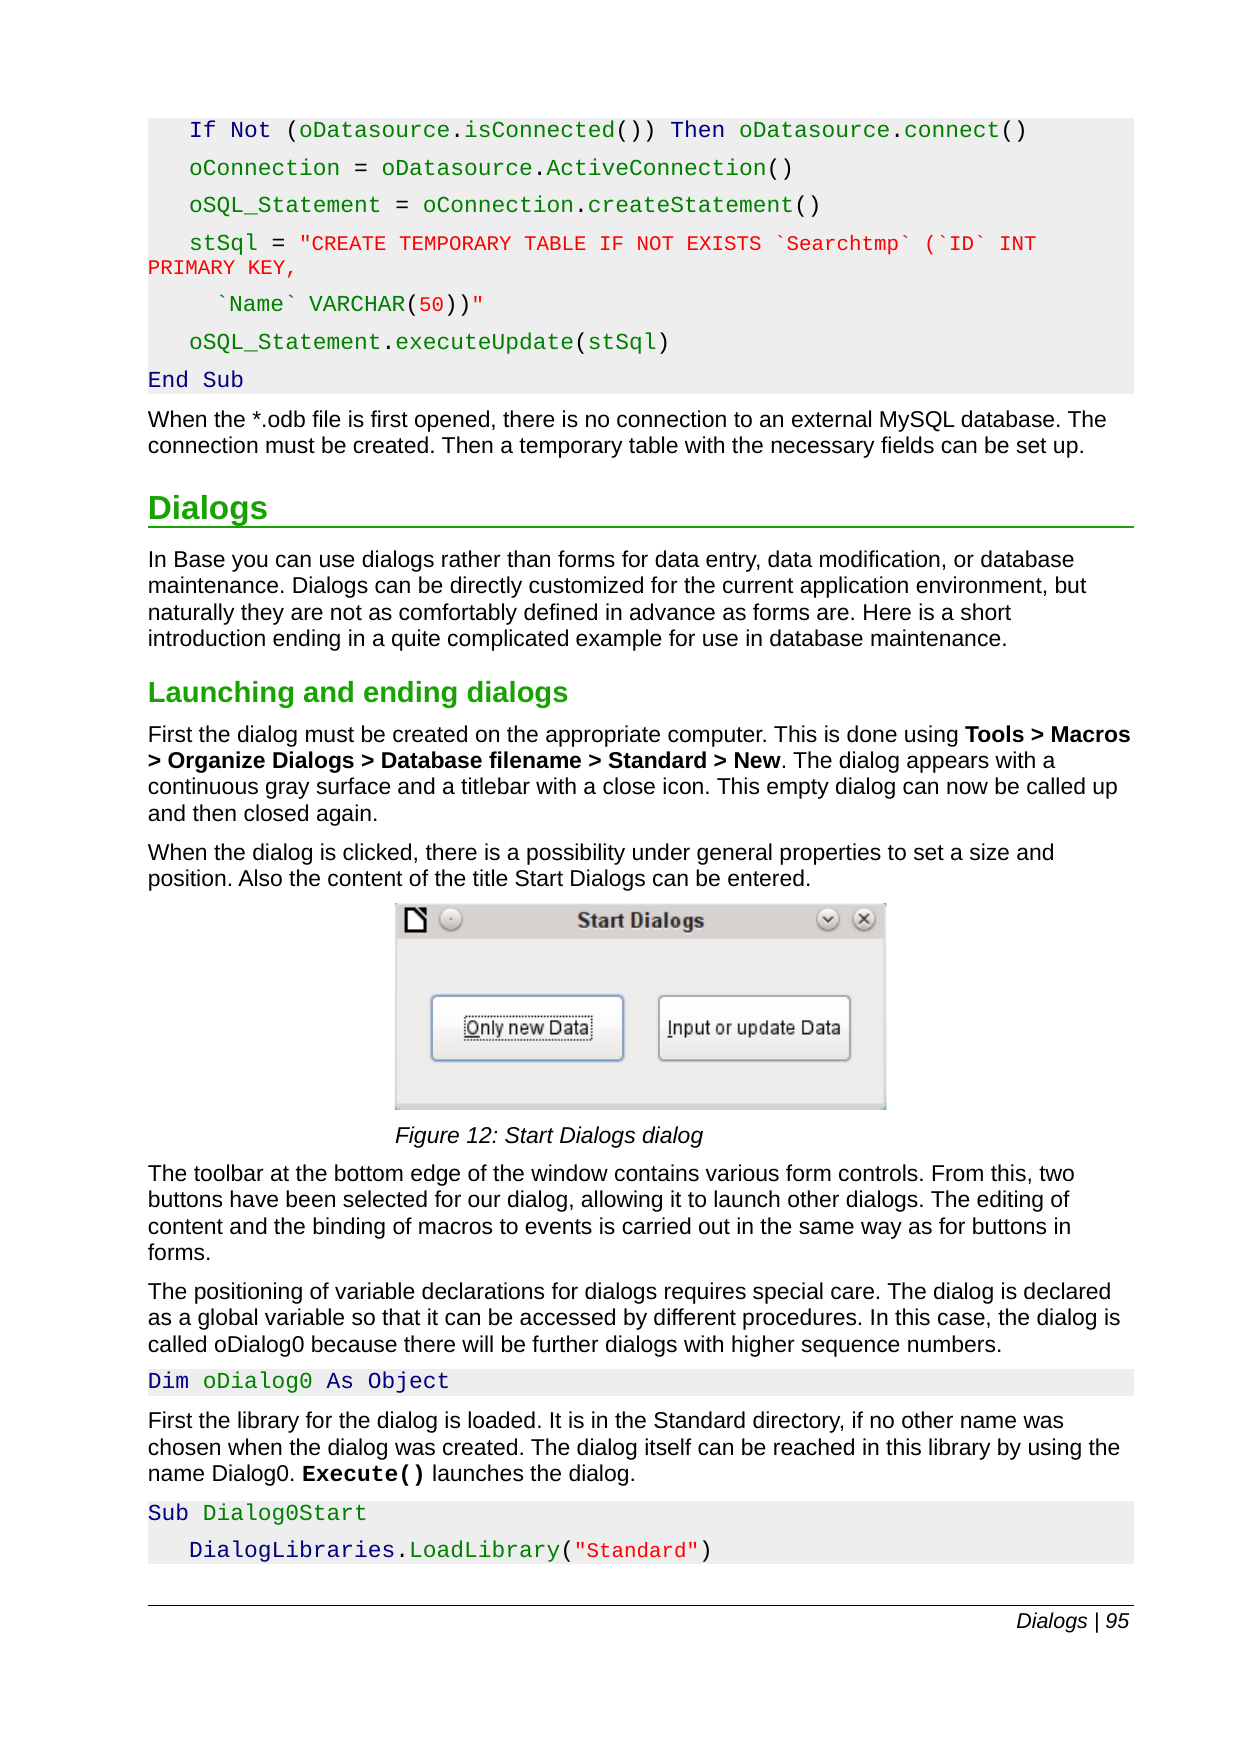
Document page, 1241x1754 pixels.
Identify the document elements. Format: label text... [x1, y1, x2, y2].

subtitle Launching and ending dialogs [148, 675, 1134, 709]
text stSql = "CREATE TEMPORARY TABLE IF NOT EXISTS `Searchtmp` (`ID` INT PRIMARY KEY, [148, 231, 1134, 281]
text `Name` VARCHAR(50))" [148, 293, 1134, 318]
picture [394, 903, 887, 1110]
text oConnection = oDatasource.ActiveConnection() [148, 156, 1134, 182]
text Dim oDialog0 As Object [148, 1369, 1134, 1396]
text DialogLibraries.LoadLibrary("Standard") [148, 1538, 1134, 1564]
text The positioning of variable declarations for dialogs requires special care. The dialog is declared as a global variable so that it can be accessed by different procedures. In this case, the dialog is called oDialog0 because there will be further dialogs with higher sequence numbers. [148, 1278, 1134, 1357]
text oSQL_Statement.executeUpdate(stSql) [148, 330, 1134, 356]
text End Sub [148, 368, 1134, 394]
text When the dialog is clicked, there is a possibility under general properties to set a size and position. Also the content of the title Start Dialogs can be entered. [148, 838, 1134, 891]
subtitle Dialogs [148, 488, 1134, 526]
text In Base you can use dialogs rather than forms for data entry, data modification, or database maintenance. Dialogs can be directly customized for the current application environment, but naturally they are not as comfortably defined in advance as forms are. Here is a short introduction ending in a quite complicated example for use in database maintenance. [148, 546, 1134, 652]
text Sub Dialog0Start [148, 1501, 1134, 1527]
text Figure 12: Start Dialogs dialog [395, 1122, 887, 1148]
text The toolbar at the bottom edge of the window contains various form controls. From this, two buttons have been selected for our dialog, allowing it to launch other dialogs. The editing of content and the binding of macros to events is carried out in the same way as for buttons in forms. [148, 1160, 1134, 1266]
text First the dialog must be created on the appropriate computer. This is done using Tools > Macros > Organize Dialogs > Database filename > Standard > New. The dialog appears with a continuous gray surface and a titlebar with a close icon. This empty dialog can now be called up and then closed again. [148, 721, 1134, 826]
text oSQL_Statement = oConnection.createStatement() [148, 193, 1134, 219]
text When the *.odb file is first opened, there is no connection to an external MySQL database. The connection must be created. Then a temporary table with the necessary fields can be set up. [148, 406, 1134, 458]
text If Not (oDatasource.isConnected()) Then oDatasource.connect() [148, 118, 1134, 144]
text First the library for the dialog is loaded. It is in the Standard directory, if no other name was chosen when the dialog was created. The dialog itself can be reached in this library by using the name Dialog0. Execute() launches the dialog. [148, 1407, 1134, 1488]
